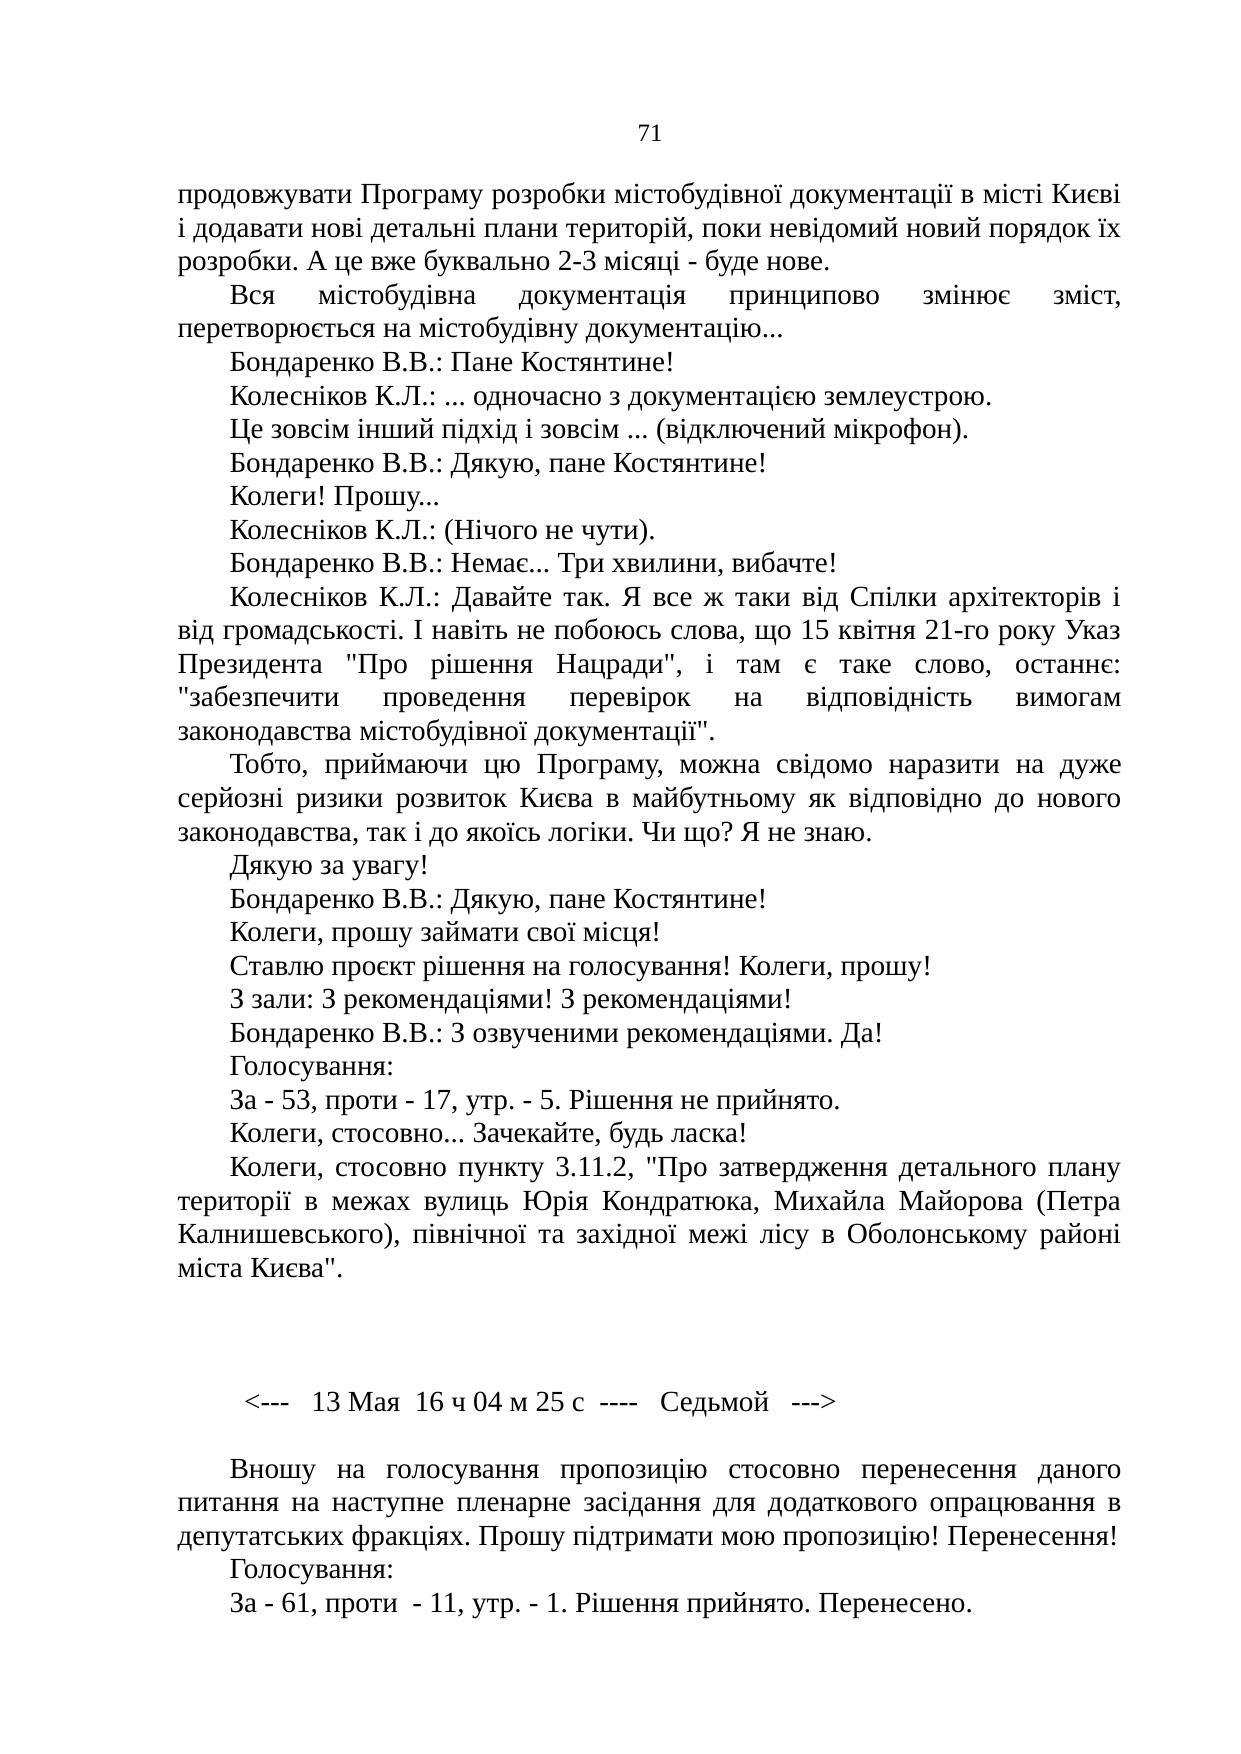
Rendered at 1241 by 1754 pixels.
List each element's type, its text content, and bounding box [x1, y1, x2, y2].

text Колеги, стосовно пункту 3.11.2, "Про затвердження детального плану території в межах вулиць Юрія Кондратюка, Михайла Майорова (Петра Калнишевського), північної та західної межі лісу в Оболонському районі міста Києва". [177, 1149, 1122, 1283]
text Тобто, приймаючи цю Програму, можна свідомо наразити на дуже серйозні ризики розвиток Києва в майбутньому як відповідно до нового законодавства, так і до якоїсь логіки. Чи що? Я не знаю. [177, 747, 1122, 847]
text Бондаренко В.В.: Немає... Три хвилини, вибачте! [177, 545, 1122, 579]
text Колесніков К.Л.: (Нічого не чути). [177, 512, 1122, 545]
text Колеги, стосовно... Зачекайте, будь ласка! [177, 1116, 1122, 1149]
text За - 61, проти - 11, утр. - 1. Рішення прийнято. Перенесено. [177, 1585, 1122, 1619]
text продовжувати Програму розробки містобудівної документації в місті Києві і додавати нові детальні плани територій, поки невідомий новий порядок їх розробки. А це вже буквально 2-3 місяці - буде нове. [177, 176, 1122, 277]
text Колеги, прошу займати свої місця! [177, 914, 1122, 948]
text Голосування: [177, 1048, 1122, 1082]
text Це зовсім інший підхід і зовсім ... (відключений мікрофон). [177, 411, 1122, 445]
text Колесніков К.Л.: Давайте так. Я все ж таки від Спілки архітекторів і від громадськості. І навіть не побоюсь слова, що 15 квітня 21-го року Указ Президента "Про рішення Нацради", і там є таке слово, останнє: "забезпечити проведення перевірок на відповідність вимогам законодавства містобудівної документації". [177, 579, 1122, 747]
text Голосування: [177, 1552, 1122, 1585]
text Бондаренко В.В.: Дякую, пане Костянтине! [177, 881, 1122, 914]
text Колеги! Прошу... [177, 478, 1122, 512]
text Ставлю проєкт рішення на голосування! Колеги, прошу! [177, 948, 1122, 981]
text Бондаренко В.В.: Пане Костянтине! [177, 344, 1122, 378]
text З зали: З рекомендаціями! З рекомендаціями! [177, 981, 1122, 1015]
text <--- 13 Мая 16 ч 04 м 25 с ---- Седьмой ---> [177, 1384, 1122, 1417]
text Вношу на голосування пропозицію стосовно перенесення даного питання на наступне пленарне засідання для додаткового опрацювання в депутатських фракціях. Прошу підтримати мою пропозицію! Перенесення! [177, 1451, 1122, 1552]
text Бондаренко В.В.: Дякую, пане Костянтине! [177, 445, 1122, 478]
text Бондаренко В.В.: З озвученими рекомендаціями. Да! [177, 1015, 1122, 1048]
text Вся містобудівна документація принципово змінює зміст, перетворюється на містобудівну документацію... [177, 277, 1122, 344]
text Дякую за увагу! [177, 847, 1122, 881]
text За - 53, проти - 17, утр. - 5. Рішення не прийнято. [177, 1082, 1122, 1116]
text Колесніков К.Л.: ... одночасно з документацією землеустрою. [177, 378, 1122, 411]
